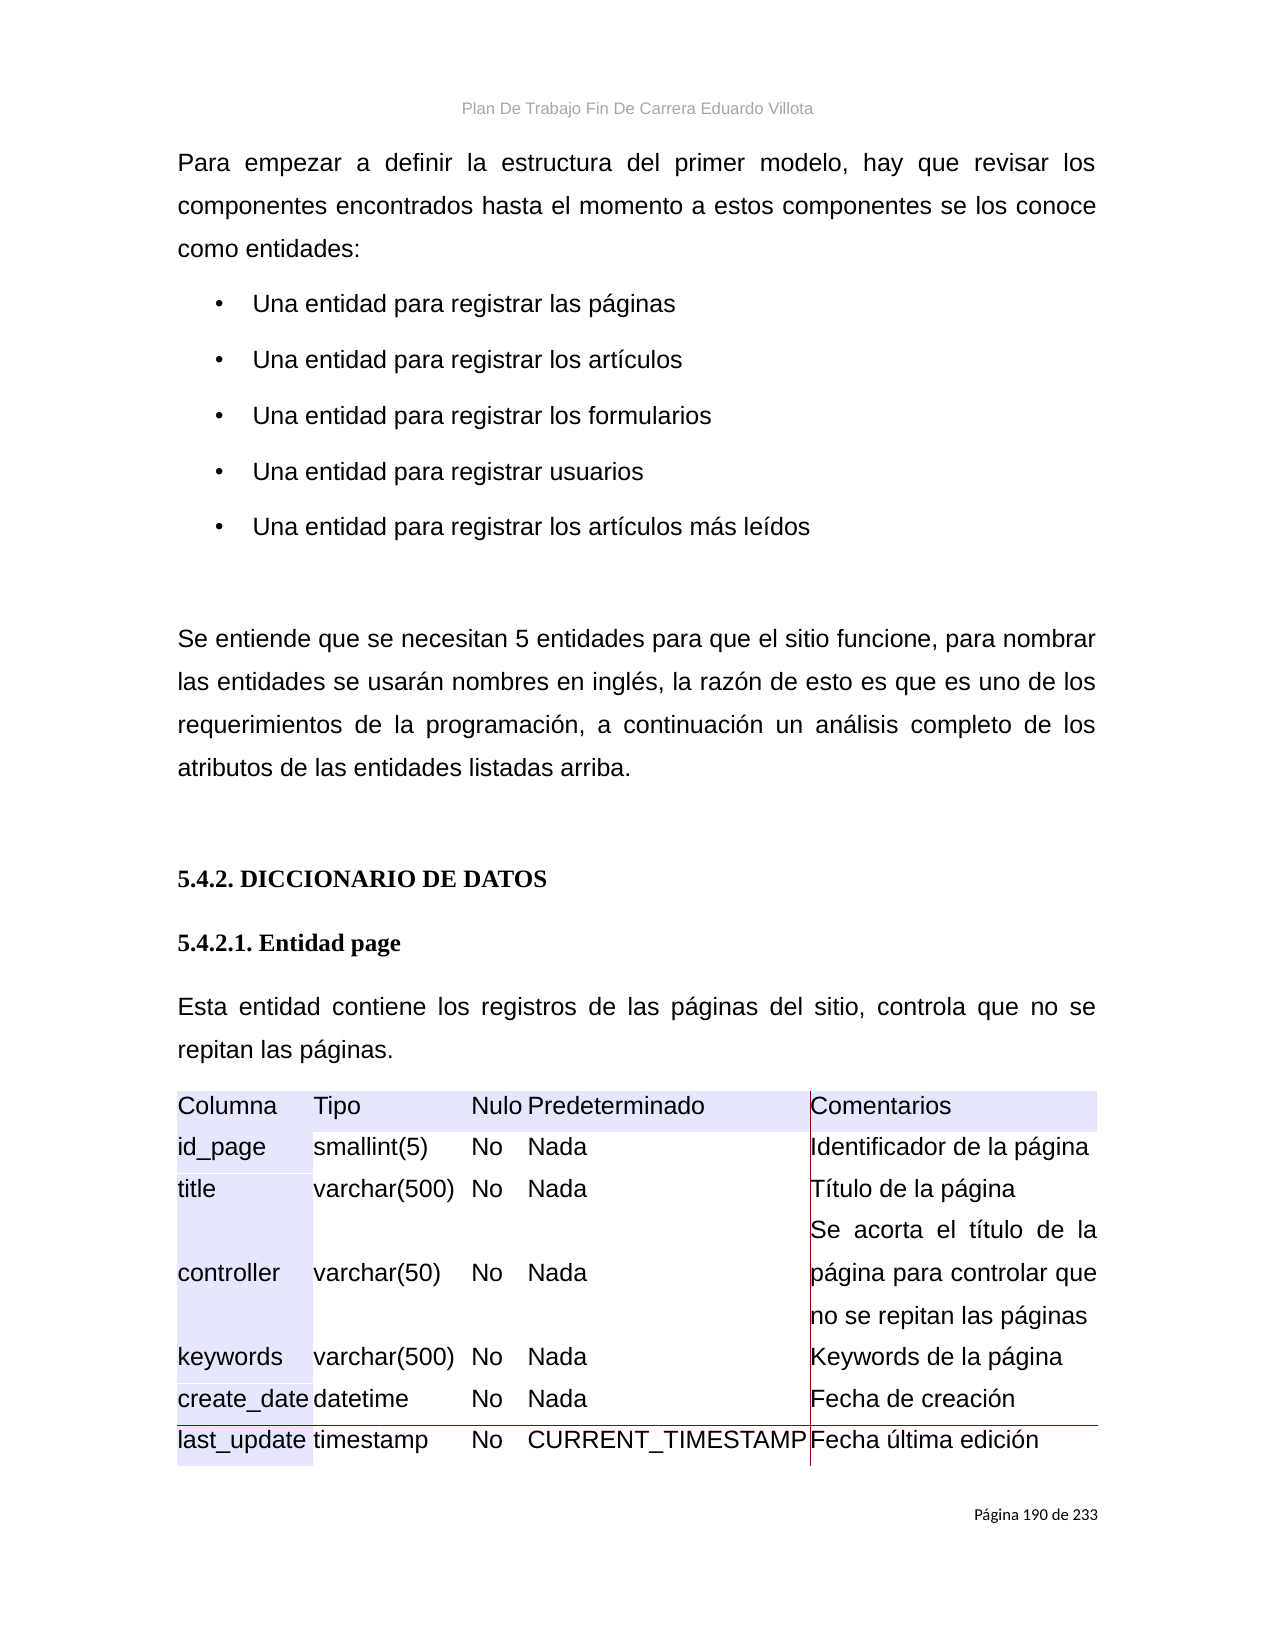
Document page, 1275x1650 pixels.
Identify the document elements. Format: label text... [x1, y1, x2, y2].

table_cell Título de la página [811, 1174, 1097, 1215]
text Esta entidad contiene los registros de las páginas del sitio, controla que no se repitan las páginas. [177, 992, 1098, 1064]
text Para empezar a definir la estructura del primer modelo, hay que revisar los componentes encontrados hasta el momento a estos componentes se los conoce como entidades: [177, 148, 1098, 263]
table_header Nulo [471, 1091, 527, 1132]
table_cell title [177, 1174, 313, 1215]
text Se entiende que se necesitan 5 entidades para que el sitio funcione, para nombrar las entidades se usarán nombres en inglés, la razón de esto es que es uno de los requerimientos de la programación, a continuación un análisis completo de los atributos de las entidades listadas arriba. [177, 624, 1098, 782]
table_cell No [471, 1384, 527, 1425]
table_cell Nada [527, 1215, 810, 1342]
table_cell id_page [177, 1132, 313, 1173]
list Una entidad para registrar los formularios [215, 401, 1098, 430]
table_header Columna [177, 1091, 313, 1132]
table_cell create_date [177, 1384, 313, 1425]
list Una entidad para registrar los artículos más leídos [215, 512, 1098, 541]
list Una entidad para registrar los artículos [215, 345, 1098, 374]
list Una entidad para registrar usuarios [215, 457, 1098, 486]
table_cell Nada [527, 1384, 810, 1425]
text 5.4.2.1. Entidad page [177, 928, 1098, 957]
table_cell No [471, 1174, 527, 1215]
table_cell controller [177, 1215, 313, 1342]
table_cell last_update [177, 1426, 313, 1466]
table_cell Fecha última edición [811, 1426, 1097, 1466]
table_header Predeterminado [527, 1091, 810, 1132]
table_cell keywords [177, 1342, 313, 1383]
table_cell smallint(5) [313, 1132, 471, 1173]
table_cell CURRENT_TIMESTAMP [527, 1426, 810, 1466]
table_header Comentarios [811, 1091, 1097, 1132]
table_cell varchar(500) [313, 1174, 471, 1215]
table_cell No [471, 1132, 527, 1173]
table_cell Nada [527, 1342, 810, 1383]
table_cell No [471, 1342, 527, 1383]
table_cell timestamp [313, 1426, 471, 1466]
table_cell varchar(500) [313, 1342, 471, 1383]
table_cell varchar(50) [313, 1215, 471, 1342]
table_cell Se acorta el título de la página para controlar que no se repitan las páginas [811, 1215, 1097, 1342]
table_header Tipo [313, 1091, 471, 1132]
table_cell Fecha de creación [811, 1384, 1097, 1425]
table_cell Keywords de la página [811, 1342, 1097, 1383]
table_cell No [471, 1215, 527, 1342]
table_cell datetime [313, 1384, 471, 1425]
list Una entidad para registrar las páginas [215, 289, 1098, 318]
table_cell Identificador de la página [811, 1132, 1097, 1173]
table_cell Nada [527, 1174, 810, 1215]
table_cell Nada [527, 1132, 810, 1173]
table_cell No [471, 1426, 527, 1466]
text 5.4.2. DICCIONARIO DE DATOS [177, 864, 1098, 893]
